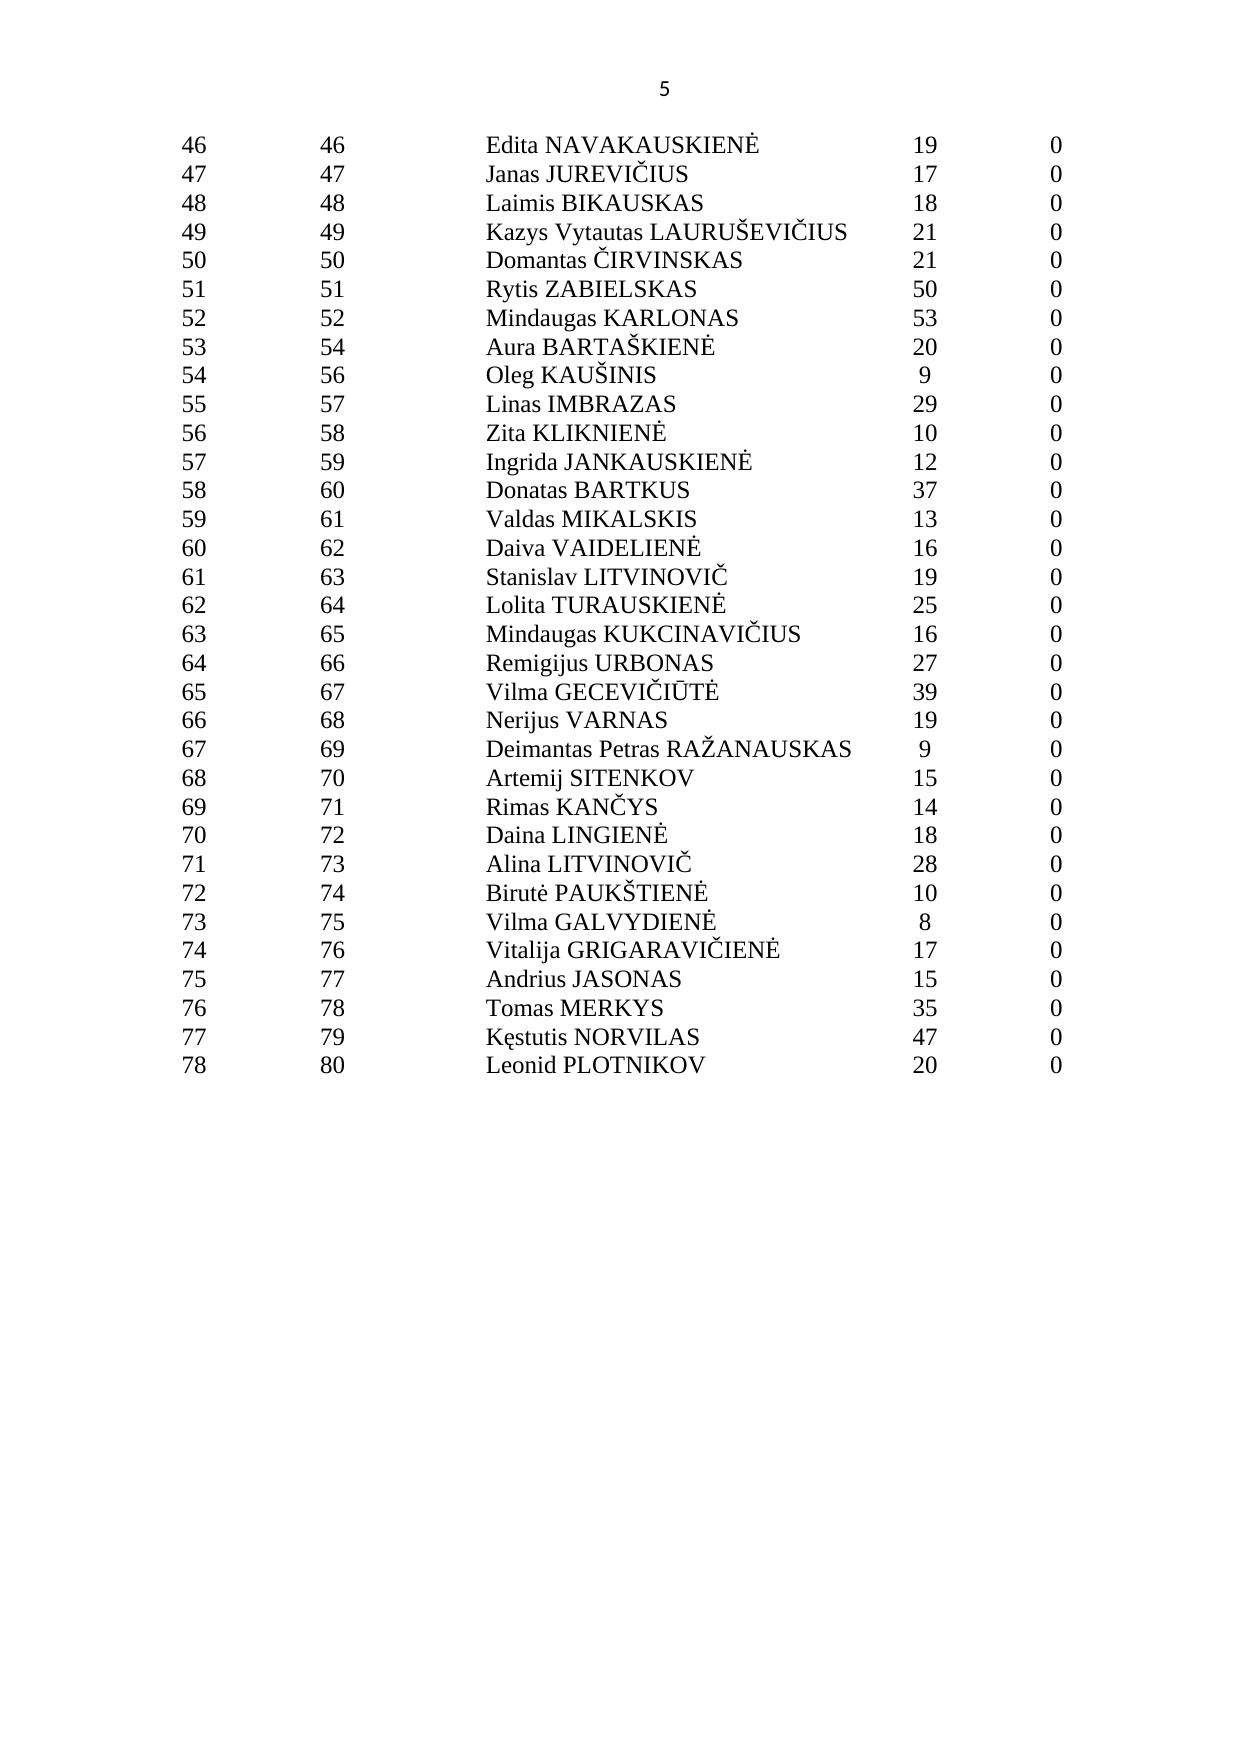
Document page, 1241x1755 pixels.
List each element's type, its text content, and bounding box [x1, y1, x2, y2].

table_cell 72 [316, 821, 481, 849]
table_cell 0 [990, 159, 1122, 188]
table_cell 0 [990, 1022, 1122, 1051]
table_cell Tomas MERKYS [481, 993, 860, 1022]
table_cell 63 [177, 619, 316, 648]
table_cell Laimis BIKAUSKAS [481, 188, 860, 217]
table_cell 15 [860, 964, 990, 993]
table_cell 0 [990, 389, 1122, 418]
table_cell 61 [177, 562, 316, 591]
table_cell 0 [990, 131, 1122, 159]
table_cell 48 [316, 188, 481, 217]
table_cell 39 [860, 677, 990, 706]
table_cell 76 [177, 993, 316, 1022]
table_cell 62 [177, 591, 316, 619]
table_cell 21 [860, 246, 990, 274]
table_cell 53 [177, 332, 316, 361]
table_cell Leonid PLOTNIKOV [481, 1051, 860, 1079]
table_cell 18 [860, 188, 990, 217]
table_cell 0 [990, 274, 1122, 303]
table_cell 78 [177, 1051, 316, 1079]
table_cell 71 [177, 849, 316, 878]
table_cell Alina LITVINOVIČ [481, 849, 860, 878]
table_cell 66 [316, 648, 481, 677]
table_cell 56 [177, 418, 316, 447]
table_cell 57 [177, 447, 316, 476]
table_cell 27 [860, 648, 990, 677]
table_cell 29 [860, 389, 990, 418]
table_cell 0 [990, 706, 1122, 734]
table_cell 28 [860, 849, 990, 878]
table_cell 73 [177, 907, 316, 936]
table_cell Zita KLIKNIENĖ [481, 418, 860, 447]
table_cell Edita NAVAKAUSKIENĖ [481, 131, 860, 159]
table_cell 0 [990, 504, 1122, 533]
table_cell 9 [860, 361, 990, 389]
table_cell 0 [990, 217, 1122, 246]
table_cell 77 [177, 1022, 316, 1051]
table_cell 0 [990, 188, 1122, 217]
table_cell 0 [990, 878, 1122, 907]
table_cell 0 [990, 562, 1122, 591]
table_cell Vilma GALVYDIENĖ [481, 907, 860, 936]
table_cell 70 [316, 763, 481, 792]
table_cell 12 [860, 447, 990, 476]
table_cell 21 [860, 217, 990, 246]
table_cell 65 [177, 677, 316, 706]
table_cell 13 [860, 504, 990, 533]
table_cell Remigijus URBONAS [481, 648, 860, 677]
table_cell 47 [177, 159, 316, 188]
table_cell 56 [316, 361, 481, 389]
table_cell 18 [860, 821, 990, 849]
table_cell 75 [316, 907, 481, 936]
table_cell Stanislav LITVINOVIČ [481, 562, 860, 591]
table_cell 64 [316, 591, 481, 619]
table_cell 58 [177, 476, 316, 504]
table_cell 65 [316, 619, 481, 648]
table_cell Andrius JASONAS [481, 964, 860, 993]
table_cell 71 [316, 792, 481, 821]
table_cell 0 [990, 533, 1122, 562]
table_cell 64 [177, 648, 316, 677]
table_cell 53 [860, 303, 990, 332]
table_cell 46 [177, 131, 316, 159]
table_cell Deimantas Petras RAŽANAUSKAS [481, 734, 860, 763]
table_cell 49 [177, 217, 316, 246]
table_cell 0 [990, 332, 1122, 361]
table_cell 62 [316, 533, 481, 562]
table_cell 61 [316, 504, 481, 533]
table_cell 59 [316, 447, 481, 476]
table_cell 63 [316, 562, 481, 591]
table_cell 72 [177, 878, 316, 907]
table_cell Nerijus VARNAS [481, 706, 860, 734]
table_cell 20 [860, 332, 990, 361]
table_cell 73 [316, 849, 481, 878]
table_cell 50 [316, 246, 481, 274]
table_cell Valdas MIKALSKIS [481, 504, 860, 533]
table_cell 47 [860, 1022, 990, 1051]
table_cell 19 [860, 131, 990, 159]
table_cell 10 [860, 418, 990, 447]
table_cell 17 [860, 159, 990, 188]
table_cell Lolita TURAUSKIENĖ [481, 591, 860, 619]
table_cell 0 [990, 418, 1122, 447]
table_cell 50 [860, 274, 990, 303]
table_cell 67 [177, 734, 316, 763]
table_cell Vitalija GRIGARAVIČIENĖ [481, 936, 860, 964]
table_cell 16 [860, 533, 990, 562]
table_cell 8 [860, 907, 990, 936]
table_cell 52 [316, 303, 481, 332]
table_cell 69 [177, 792, 316, 821]
table_cell 19 [860, 562, 990, 591]
table_cell 0 [990, 447, 1122, 476]
table_cell 0 [990, 619, 1122, 648]
table_cell Vilma GECEVIČIŪTĖ [481, 677, 860, 706]
table_cell 68 [316, 706, 481, 734]
table_cell 52 [177, 303, 316, 332]
table_cell 79 [316, 1022, 481, 1051]
table_cell Domantas ČIRVINSKAS [481, 246, 860, 274]
table_cell 67 [316, 677, 481, 706]
table_cell 9 [860, 734, 990, 763]
table_cell 55 [177, 389, 316, 418]
table_cell Mindaugas KUKCINAVIČIUS [481, 619, 860, 648]
table_cell Artemij SITENKOV [481, 763, 860, 792]
table_cell 59 [177, 504, 316, 533]
table_cell 74 [316, 878, 481, 907]
table_cell 0 [990, 849, 1122, 878]
table_cell 10 [860, 878, 990, 907]
table_cell 19 [860, 706, 990, 734]
table_cell 76 [316, 936, 481, 964]
table_cell 74 [177, 936, 316, 964]
table_cell 0 [990, 677, 1122, 706]
table_cell 0 [990, 246, 1122, 274]
table_cell Aura BARTAŠKIENĖ [481, 332, 860, 361]
table_cell 70 [177, 821, 316, 849]
table_cell 69 [316, 734, 481, 763]
table_cell Daina LINGIENĖ [481, 821, 860, 849]
table_cell 0 [990, 964, 1122, 993]
table_cell 0 [990, 591, 1122, 619]
table_cell 0 [990, 648, 1122, 677]
table_cell Ingrida JANKAUSKIENĖ [481, 447, 860, 476]
table_cell 46 [316, 131, 481, 159]
table_cell Kazys Vytautas LAURUŠEVIČIUS [481, 217, 860, 246]
table_cell 47 [316, 159, 481, 188]
table_cell 0 [990, 936, 1122, 964]
table_cell 37 [860, 476, 990, 504]
table_cell Linas IMBRAZAS [481, 389, 860, 418]
table_cell 0 [990, 303, 1122, 332]
table_cell 0 [990, 1051, 1122, 1079]
table_cell Mindaugas KARLONAS [481, 303, 860, 332]
table_cell Rimas KANČYS [481, 792, 860, 821]
table_cell Kęstutis NORVILAS [481, 1022, 860, 1051]
table_cell 60 [177, 533, 316, 562]
table_cell 51 [177, 274, 316, 303]
table_cell Janas JUREVIČIUS [481, 159, 860, 188]
table_cell 0 [990, 476, 1122, 504]
table_cell Rytis ZABIELSKAS [481, 274, 860, 303]
table_cell Daiva VAIDELIENĖ [481, 533, 860, 562]
table_cell 48 [177, 188, 316, 217]
table_cell 20 [860, 1051, 990, 1079]
table_cell 16 [860, 619, 990, 648]
table_cell 35 [860, 993, 990, 1022]
table_cell 0 [990, 361, 1122, 389]
table_cell 0 [990, 763, 1122, 792]
table_cell 25 [860, 591, 990, 619]
table_cell 0 [990, 734, 1122, 763]
table_cell 49 [316, 217, 481, 246]
table_cell 54 [177, 361, 316, 389]
table_cell 51 [316, 274, 481, 303]
table_cell 66 [177, 706, 316, 734]
table_cell 78 [316, 993, 481, 1022]
table_cell 50 [177, 246, 316, 274]
table_cell 0 [990, 993, 1122, 1022]
table_cell 0 [990, 821, 1122, 849]
table_cell 15 [860, 763, 990, 792]
table_cell 0 [990, 907, 1122, 936]
table_cell 0 [990, 792, 1122, 821]
table_cell 14 [860, 792, 990, 821]
table_cell Oleg KAUŠINIS [481, 361, 860, 389]
table_cell Birutė PAUKŠTIENĖ [481, 878, 860, 907]
table_cell 80 [316, 1051, 481, 1079]
table_cell 54 [316, 332, 481, 361]
table_cell Donatas BARTKUS [481, 476, 860, 504]
table_cell 60 [316, 476, 481, 504]
table_cell 58 [316, 418, 481, 447]
table_cell 77 [316, 964, 481, 993]
table_cell 17 [860, 936, 990, 964]
table_cell 75 [177, 964, 316, 993]
table_cell 68 [177, 763, 316, 792]
table_cell 57 [316, 389, 481, 418]
